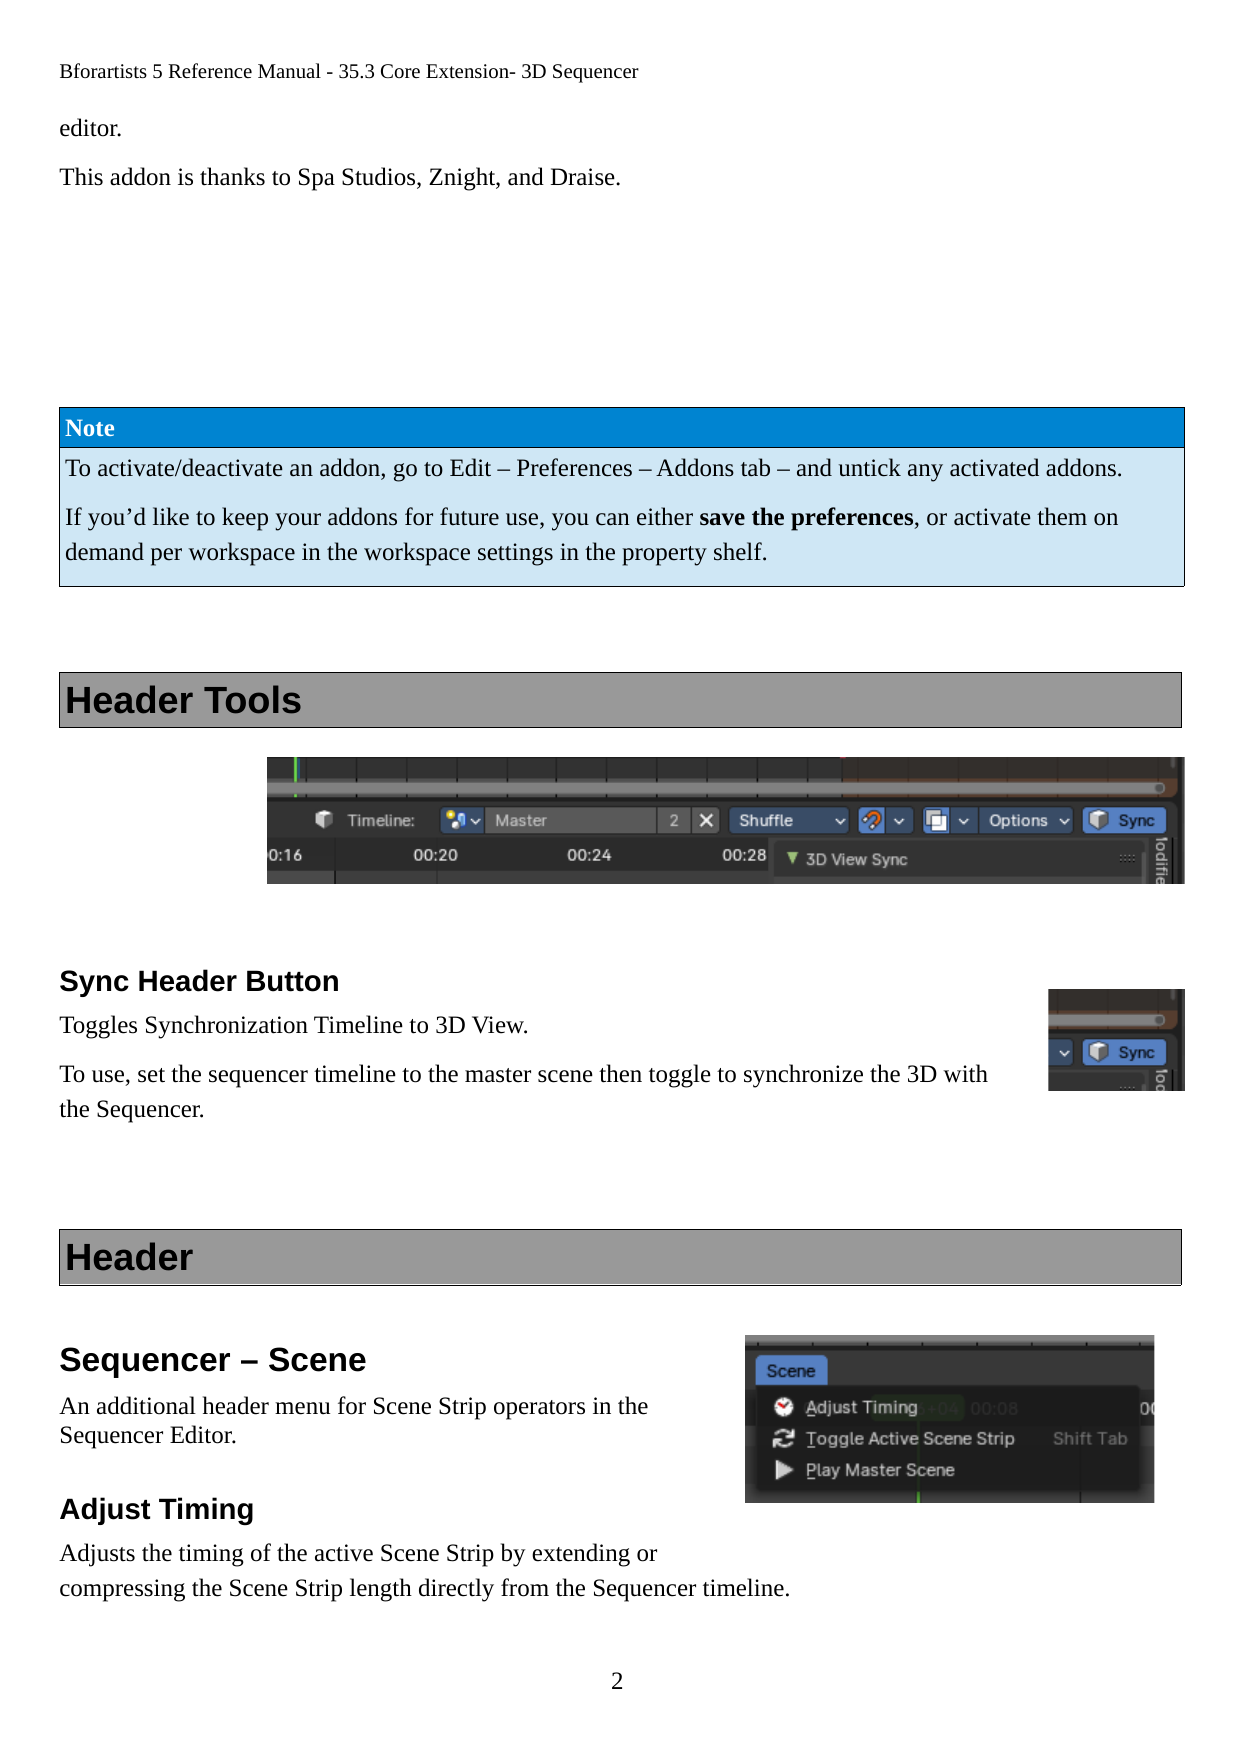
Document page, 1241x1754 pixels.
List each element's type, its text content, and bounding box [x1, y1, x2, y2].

table_header Header Tools [60, 673, 1181, 727]
subtitle [1155, 1340, 1181, 1378]
table_header Header [60, 1230, 1181, 1284]
text Adjusts the timing of the active Scene Strip by extending or compressing the Scene Strip length directly from the Sequencer timeline. [59, 1538, 1181, 1601]
subtitle Sync Header Button [59, 964, 1181, 998]
table_header Note [60, 408, 1184, 447]
text This addon is thanks to Spa Studios, Znight, and Draise. [59, 162, 1181, 190]
text Toggles Synchronization Timeline to 3D View. [59, 1010, 1181, 1039]
table_cell To activate/deactivate an addon, go to Edit – Preferences – Addons tab – and untick any activated addons. If you’d like to keep your addons for future use, you can either save the preferences, or activate them on demand per workspace in the workspace settings in the property shelf. [60, 448, 1184, 586]
text editor. [59, 113, 1181, 141]
subtitle Adjust Timing [59, 1492, 1181, 1526]
text An additional header menu for Scene Strip operators in the Sequencer Editor. [59, 1391, 745, 1448]
picture [745, 1335, 1155, 1503]
text To use, set the sequencer timeline to the master scene then toggle to synchronize the 3D with the Sequencer. [59, 1059, 1181, 1123]
picture [267, 757, 1185, 884]
subtitle Sequencer – Scene [59, 1340, 745, 1378]
